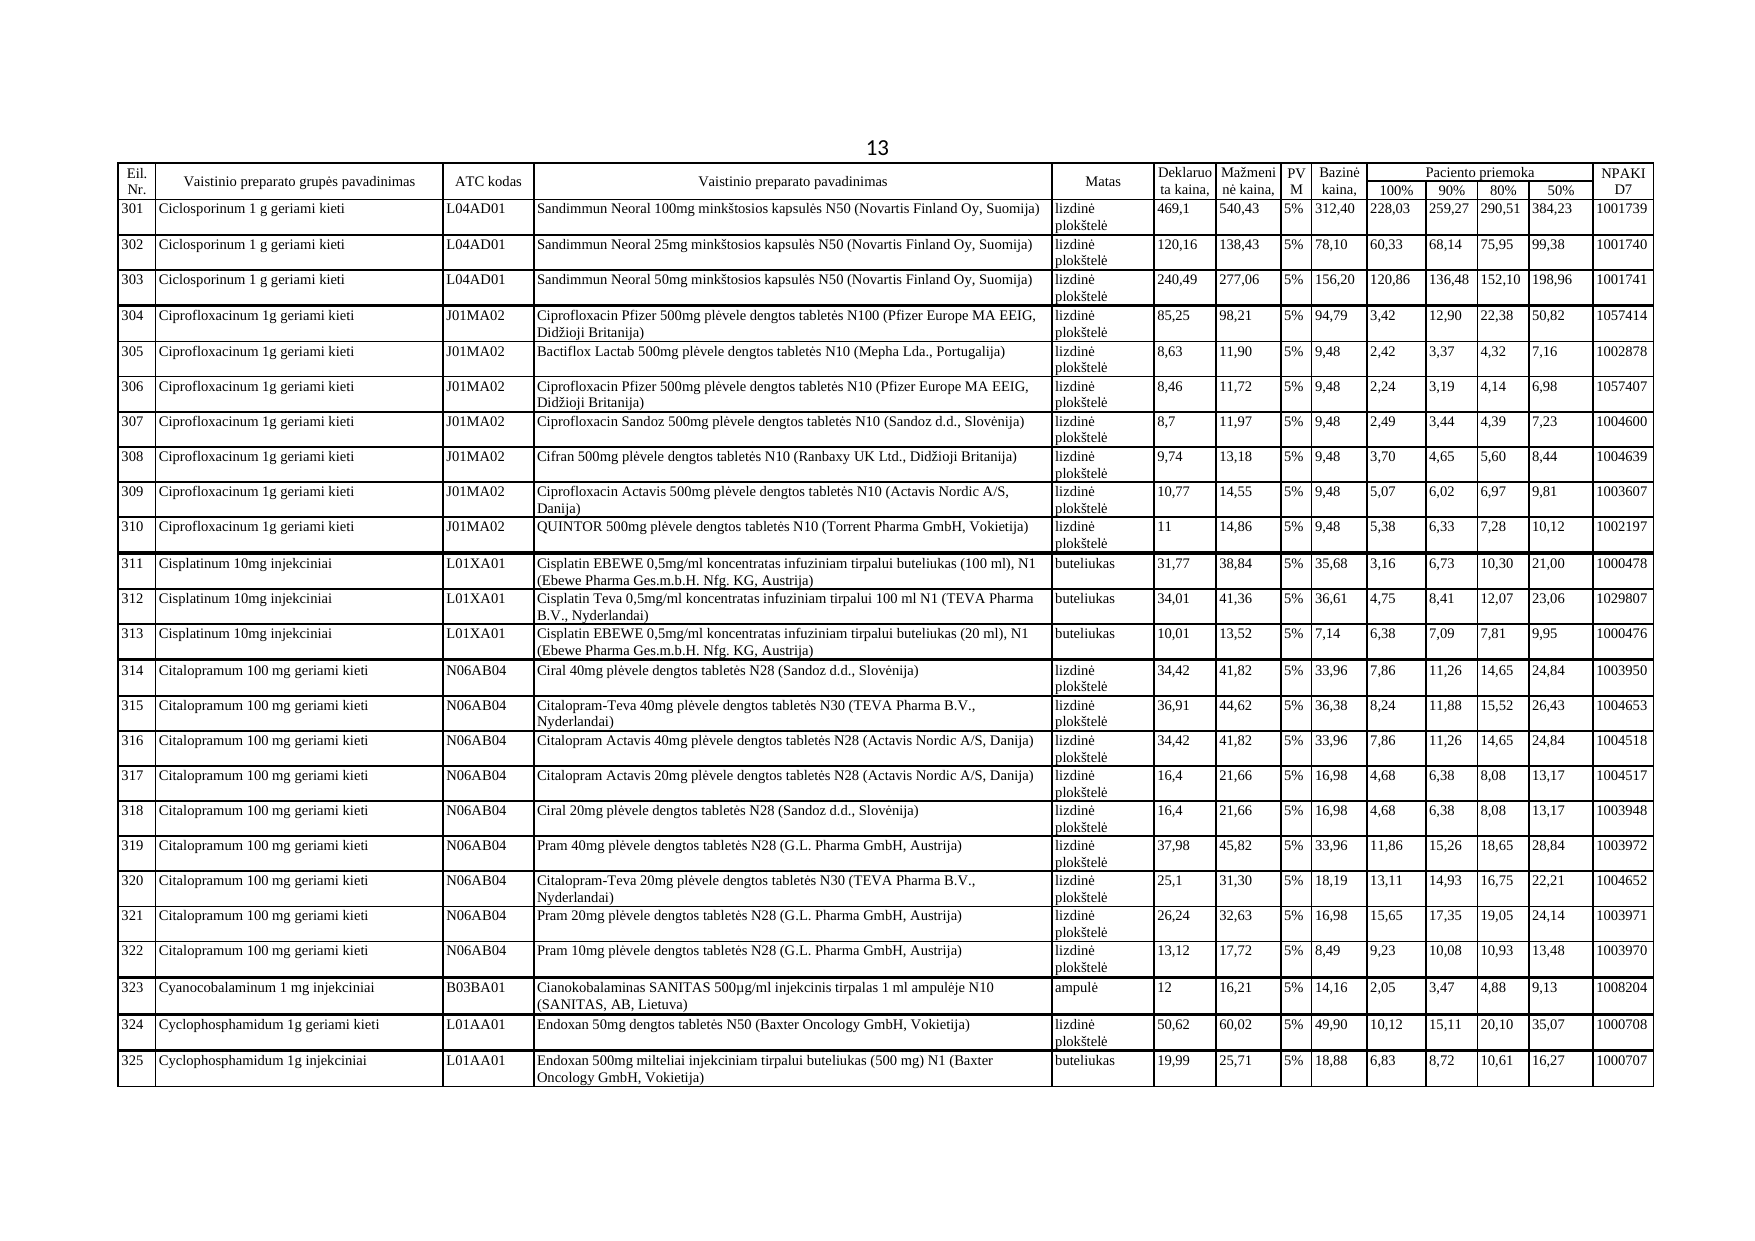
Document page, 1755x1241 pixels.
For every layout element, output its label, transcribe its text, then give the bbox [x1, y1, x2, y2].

table_cell 34,01 [1155, 590, 1215, 623]
table_cell 1004518 [1594, 732, 1653, 765]
table_header Bazinė kaina, Lt [1312, 164, 1366, 199]
table_cell 8,63 [1155, 342, 1215, 376]
table_cell 14,65 [1478, 732, 1528, 765]
table_header Eil. Nr. [119, 164, 155, 199]
table_cell buteliukas [1053, 555, 1153, 588]
table_cell 26,43 [1530, 697, 1592, 730]
table_cell 2,42 [1368, 342, 1425, 376]
table_cell 1004600 [1594, 413, 1653, 446]
table_cell 319 [119, 837, 155, 870]
table_cell 19,99 [1155, 1052, 1215, 1086]
table_cell 312 [119, 590, 155, 623]
table_cell Endoxan 500mg milteliai injekciniam tirpalui buteliukas (500 mg) N1 (Baxter Oncology GmbH, Vokietija) [535, 1052, 1051, 1086]
table_cell Ciclosporinum 1 g geriami kieti [156, 200, 442, 234]
table_cell 6,73 [1427, 555, 1477, 588]
table_cell 313 [119, 625, 155, 658]
table_cell 44,62 [1217, 697, 1280, 730]
table_cell Sandimmun Neoral 50mg minkštosios kapsulės N50 (Novartis Finland Oy, Suomija) [535, 271, 1051, 304]
table_cell 1004517 [1594, 767, 1653, 800]
table_cell lizdinė plokštelė [1053, 271, 1153, 304]
table_cell 19,05 [1478, 907, 1528, 941]
table_header Vaistinio preparato grupės pavadinimas [156, 164, 442, 199]
table_cell 9,48 [1312, 413, 1366, 446]
table_cell 5% [1282, 271, 1311, 304]
table_cell 3,44 [1427, 413, 1477, 446]
table_cell 26,24 [1155, 907, 1215, 941]
table_cell 24,14 [1530, 907, 1592, 941]
table_cell 41,82 [1217, 661, 1280, 695]
table_cell 301 [119, 200, 155, 234]
table_cell 309 [119, 483, 155, 516]
table_cell N06AB04 [444, 732, 533, 765]
table_cell 120,86 [1368, 271, 1425, 304]
table_cell 24,84 [1530, 661, 1592, 695]
table_cell L01XA01 [444, 555, 533, 588]
table_cell 5% [1282, 979, 1311, 1012]
table_cell 5% [1282, 377, 1311, 411]
table_cell 8,7 [1155, 413, 1215, 446]
table_cell 3,47 [1427, 979, 1477, 1012]
table_cell 317 [119, 767, 155, 800]
table_cell 13,11 [1368, 872, 1425, 906]
table_cell 4,39 [1478, 413, 1528, 446]
table_cell 1057407 [1594, 377, 1653, 411]
table_cell 308 [119, 448, 155, 481]
table_cell 240,49 [1155, 271, 1215, 304]
table_cell 85,25 [1155, 307, 1215, 341]
table_cell 5% [1282, 942, 1311, 976]
table_cell Cianokobalaminas SANITAS 500µg/ml injekcinis tirpalas 1 ml ampulėje N10 (SANITAS, AB, Lietuva) [535, 979, 1051, 1012]
table_cell 1002878 [1594, 342, 1653, 376]
table_cell 305 [119, 342, 155, 376]
table_cell 37,98 [1155, 837, 1215, 870]
table_header Mažmeninė kaina, Lt [1217, 164, 1280, 199]
table_cell 21,66 [1217, 767, 1280, 800]
table_cell 2,24 [1368, 377, 1425, 411]
table_cell 138,43 [1217, 236, 1280, 269]
table_cell 6,33 [1427, 518, 1477, 551]
table_cell 3,16 [1368, 555, 1425, 588]
table_cell J01MA02 [444, 483, 533, 516]
table_cell Cyclophosphamidum 1g injekciniai [156, 1052, 442, 1086]
table_cell 9,74 [1155, 448, 1215, 481]
table_cell Cisplatin Teva 0,5mg/ml koncentratas infuziniam tirpalui 100 ml N1 (TEVA Pharma B.V., Nyderlandai) [535, 590, 1051, 623]
table_cell 5,38 [1368, 518, 1425, 551]
table_header PVM [1282, 164, 1311, 199]
table_cell 7,86 [1368, 732, 1425, 765]
table_cell 5% [1282, 555, 1311, 588]
table_cell Sandimmun Neoral 25mg minkštosios kapsulės N50 (Novartis Finland Oy, Suomija) [535, 236, 1051, 269]
table_cell lizdinė plokštelė [1053, 697, 1153, 730]
table_cell 540,43 [1217, 200, 1280, 234]
table_cell lizdinė plokštelė [1053, 200, 1153, 234]
table_cell 384,23 [1530, 200, 1592, 234]
table_cell Ciprofloxacin Pfizer 500mg plėvele dengtos tabletės N100 (Pfizer Europe MA EEIG, Didžioji Britanija) [535, 307, 1051, 341]
table_cell Cisplatinum 10mg injekciniai [156, 625, 442, 658]
table_cell 321 [119, 907, 155, 941]
table_cell 11,86 [1368, 837, 1425, 870]
table_cell 35,07 [1530, 1016, 1592, 1049]
table_cell 4,68 [1368, 767, 1425, 800]
table_cell L04AD01 [444, 236, 533, 269]
table_cell 6,83 [1368, 1052, 1425, 1086]
table_cell Ciral 20mg plėvele dengtos tabletės N28 (Sandoz d.d., Slovėnija) [535, 802, 1051, 835]
table_cell 3,37 [1427, 342, 1477, 376]
table_cell 1029807 [1594, 590, 1653, 623]
table_cell Citalopramum 100 mg geriami kieti [156, 837, 442, 870]
table_cell J01MA02 [444, 342, 533, 376]
table_cell 11,72 [1217, 377, 1280, 411]
table_cell 10,12 [1368, 1016, 1425, 1049]
table_cell 13,48 [1530, 942, 1592, 976]
table_cell Ciprofloxacin Pfizer 500mg plėvele dengtos tabletės N10 (Pfizer Europe MA EEIG, Didžioji Britanija) [535, 377, 1051, 411]
table_cell 323 [119, 979, 155, 1012]
table_cell N06AB04 [444, 802, 533, 835]
table_cell 33,96 [1312, 732, 1366, 765]
table_cell 198,96 [1530, 271, 1592, 304]
table_cell 50,82 [1530, 307, 1592, 341]
table_cell Pram 20mg plėvele dengtos tabletės N28 (G.L. Pharma GmbH, Austrija) [535, 907, 1051, 941]
table_cell 25,71 [1217, 1052, 1280, 1086]
table_cell 68,14 [1427, 236, 1477, 269]
table_cell 18,19 [1312, 872, 1366, 906]
table_cell 6,98 [1530, 377, 1592, 411]
table_cell 5% [1282, 907, 1311, 941]
table_cell 11,26 [1427, 661, 1477, 695]
table_cell 16,4 [1155, 767, 1215, 800]
table_cell 11,88 [1427, 697, 1477, 730]
table_cell 10,30 [1478, 555, 1528, 588]
table_cell buteliukas [1053, 590, 1153, 623]
table_cell 1003948 [1594, 802, 1653, 835]
table_header NPAKID7 [1594, 164, 1653, 199]
table_cell Ciprofloxacinum 1g geriami kieti [156, 307, 442, 341]
table_cell 7,16 [1530, 342, 1592, 376]
table_cell 1000478 [1594, 555, 1653, 588]
table_cell 10,93 [1478, 942, 1528, 976]
table_cell 16,27 [1530, 1052, 1592, 1086]
table_cell 1003607 [1594, 483, 1653, 516]
table_cell 7,23 [1530, 413, 1592, 446]
table_cell 7,28 [1478, 518, 1528, 551]
table_cell 6,38 [1427, 767, 1477, 800]
table_cell 136,48 [1427, 271, 1477, 304]
table_cell 99,38 [1530, 236, 1592, 269]
table_cell N06AB04 [444, 942, 533, 976]
table_cell 5% [1282, 307, 1311, 341]
table_cell 16,98 [1312, 802, 1366, 835]
table_cell lizdinė plokštelė [1053, 413, 1153, 446]
table_cell 7,81 [1478, 625, 1528, 658]
table_cell 45,82 [1217, 837, 1280, 870]
table_cell 8,08 [1478, 767, 1528, 800]
table_header Paciento priemoka [1368, 164, 1592, 180]
table_cell 4,14 [1478, 377, 1528, 411]
table_cell 312,40 [1312, 200, 1366, 234]
table_cell 23,06 [1530, 590, 1592, 623]
table_header Matas [1053, 164, 1153, 199]
table_cell lizdinė plokštelė [1053, 802, 1153, 835]
table_cell Ciclosporinum 1 g geriami kieti [156, 236, 442, 269]
table_cell 28,84 [1530, 837, 1592, 870]
table_cell 13,17 [1530, 767, 1592, 800]
table_cell 8,46 [1155, 377, 1215, 411]
table_cell 14,86 [1217, 518, 1280, 551]
table_cell 6,02 [1427, 483, 1477, 516]
table_cell Citalopram Actavis 40mg plėvele dengtos tabletės N28 (Actavis Nordic A/S, Danija) [535, 732, 1051, 765]
table_cell Ciprofloxacinum 1g geriami kieti [156, 518, 442, 551]
table_cell 8,44 [1530, 448, 1592, 481]
table_cell 90% [1427, 182, 1477, 199]
table_cell 12,07 [1478, 590, 1528, 623]
table_cell 1000707 [1594, 1052, 1653, 1086]
table_cell 4,65 [1427, 448, 1477, 481]
table_cell 13,18 [1217, 448, 1280, 481]
table_cell 152,10 [1478, 271, 1528, 304]
table_cell buteliukas [1053, 625, 1153, 658]
table_header ATC kodas [444, 164, 533, 199]
table_cell Cyanocobalaminum 1 mg injekciniai [156, 979, 442, 1012]
table_cell 324 [119, 1016, 155, 1049]
table_cell 306 [119, 377, 155, 411]
table_cell 80% [1478, 182, 1528, 199]
table_cell 5,07 [1368, 483, 1425, 516]
table_cell Cisplatinum 10mg injekciniai [156, 555, 442, 588]
table_cell Ciprofloxacinum 1g geriami kieti [156, 342, 442, 376]
table_cell 1001739 [1594, 200, 1653, 234]
table_cell 16,98 [1312, 907, 1366, 941]
table_cell J01MA02 [444, 413, 533, 446]
table_cell 14,93 [1427, 872, 1477, 906]
table_cell 1057414 [1594, 307, 1653, 341]
table_cell 38,84 [1217, 555, 1280, 588]
table_cell 94,79 [1312, 307, 1366, 341]
table_cell lizdinė plokštelė [1053, 342, 1153, 376]
table_cell 8,72 [1427, 1052, 1477, 1086]
table_cell 156,20 [1312, 271, 1366, 304]
table_cell Ciprofloxacinum 1g geriami kieti [156, 483, 442, 516]
table_cell 5% [1282, 1052, 1311, 1086]
table_cell 315 [119, 697, 155, 730]
table_cell L04AD01 [444, 271, 533, 304]
table_cell 35,68 [1312, 555, 1366, 588]
table_cell Cisplatin EBEWE 0,5mg/ml koncentratas infuziniam tirpalui buteliukas (20 ml), N1 (Ebewe Pharma Ges.m.b.H. Nfg. KG, Austrija) [535, 625, 1051, 658]
table_cell Citalopram Actavis 20mg plėvele dengtos tabletės N28 (Actavis Nordic A/S, Danija) [535, 767, 1051, 800]
table_cell 32,63 [1217, 907, 1280, 941]
table_cell lizdinė plokštelė [1053, 307, 1153, 341]
table_cell 9,48 [1312, 448, 1366, 481]
table_cell 31,77 [1155, 555, 1215, 588]
table_cell Ciprofloxacinum 1g geriami kieti [156, 377, 442, 411]
table_cell 100% [1368, 182, 1425, 199]
table_cell Ciprofloxacin Sandoz 500mg plėvele dengtos tabletės N10 (Sandoz d.d., Slovėnija) [535, 413, 1051, 446]
table_cell 14,16 [1312, 979, 1366, 1012]
table_cell 15,26 [1427, 837, 1477, 870]
table_cell 17,35 [1427, 907, 1477, 941]
table_cell L01XA01 [444, 590, 533, 623]
table_cell N06AB04 [444, 907, 533, 941]
table_cell lizdinė plokštelė [1053, 518, 1153, 551]
table_cell 10,12 [1530, 518, 1592, 551]
table_cell lizdinė plokštelė [1053, 377, 1153, 411]
table_cell 22,21 [1530, 872, 1592, 906]
table_cell 9,81 [1530, 483, 1592, 516]
table_cell 1001741 [1594, 271, 1653, 304]
table_cell 60,33 [1368, 236, 1425, 269]
table_cell Citalopramum 100 mg geriami kieti [156, 767, 442, 800]
table_cell 1003971 [1594, 907, 1653, 941]
table_cell 5% [1282, 697, 1311, 730]
table_cell lizdinė plokštelė [1053, 732, 1153, 765]
table_cell 2,49 [1368, 413, 1425, 446]
table_cell 7,09 [1427, 625, 1477, 658]
table_cell 60,02 [1217, 1016, 1280, 1049]
table_cell L01AA01 [444, 1052, 533, 1086]
table_cell Bactiflox Lactab 500mg plėvele dengtos tabletės N10 (Mepha Lda., Portugalija) [535, 342, 1051, 376]
table_cell 5% [1282, 837, 1311, 870]
table_cell 16,75 [1478, 872, 1528, 906]
table_cell lizdinė plokštelė [1053, 837, 1153, 870]
table_cell J01MA02 [444, 518, 533, 551]
table_cell 16,4 [1155, 802, 1215, 835]
table_cell 5% [1282, 342, 1311, 376]
table_cell 259,27 [1427, 200, 1477, 234]
table_cell 469,1 [1155, 200, 1215, 234]
table_cell 75,95 [1478, 236, 1528, 269]
table_cell Ciprofloxacin Actavis 500mg plėvele dengtos tabletės N10 (Actavis Nordic A/S, Danija) [535, 483, 1051, 516]
table_cell Endoxan 50mg dengtos tabletės N50 (Baxter Oncology GmbH, Vokietija) [535, 1016, 1051, 1049]
table_cell 18,65 [1478, 837, 1528, 870]
table_cell lizdinė plokštelė [1053, 448, 1153, 481]
table_cell 311 [119, 555, 155, 588]
table_cell 5% [1282, 767, 1311, 800]
table_cell J01MA02 [444, 377, 533, 411]
table_cell 34,42 [1155, 732, 1215, 765]
table_cell 9,48 [1312, 483, 1366, 516]
table_cell lizdinė plokštelė [1053, 661, 1153, 695]
table_cell J01MA02 [444, 448, 533, 481]
table_cell 7,14 [1312, 625, 1366, 658]
table_cell 15,52 [1478, 697, 1528, 730]
table_cell 9,48 [1312, 518, 1366, 551]
table_cell 34,42 [1155, 661, 1215, 695]
table_cell 322 [119, 942, 155, 976]
table_cell N06AB04 [444, 697, 533, 730]
table_cell Cisplatin EBEWE 0,5mg/ml koncentratas infuziniam tirpalui buteliukas (100 ml), N1 (Ebewe Pharma Ges.m.b.H. Nfg. KG, Austrija) [535, 555, 1051, 588]
table_cell 9,23 [1368, 942, 1425, 976]
table_cell 16,98 [1312, 767, 1366, 800]
table_cell 5% [1282, 413, 1311, 446]
table_cell 290,51 [1478, 200, 1528, 234]
table_cell 9,48 [1312, 342, 1366, 376]
table_cell 5,60 [1478, 448, 1528, 481]
table_cell 31,30 [1217, 872, 1280, 906]
table_cell 10,01 [1155, 625, 1215, 658]
table_cell 78,10 [1312, 236, 1366, 269]
table_cell Ciprofloxacinum 1g geriami kieti [156, 448, 442, 481]
table_cell 15,11 [1427, 1016, 1477, 1049]
table_cell 1004639 [1594, 448, 1653, 481]
table_cell 4,68 [1368, 802, 1425, 835]
table_cell 9,48 [1312, 377, 1366, 411]
table_cell N06AB04 [444, 661, 533, 695]
table_cell 5% [1282, 872, 1311, 906]
table_cell 5% [1282, 483, 1311, 516]
table_cell 36,61 [1312, 590, 1366, 623]
table_cell 50,62 [1155, 1016, 1215, 1049]
table_cell 33,96 [1312, 837, 1366, 870]
table_cell 303 [119, 271, 155, 304]
table_cell 41,36 [1217, 590, 1280, 623]
table_cell 1004653 [1594, 697, 1653, 730]
table_cell 3,70 [1368, 448, 1425, 481]
table_cell Citalopram-Teva 20mg plėvele dengtos tabletės N30 (TEVA Pharma B.V., Nyderlandai) [535, 872, 1051, 906]
table_cell 5% [1282, 625, 1311, 658]
table_cell L04AD01 [444, 200, 533, 234]
table_cell 1003972 [1594, 837, 1653, 870]
table_cell ampulė [1053, 979, 1153, 1012]
table_cell 18,88 [1312, 1052, 1366, 1086]
table_cell 5% [1282, 802, 1311, 835]
table_cell 5% [1282, 590, 1311, 623]
table_cell B03BA01 [444, 979, 533, 1012]
table_cell 6,38 [1427, 802, 1477, 835]
table_cell 4,32 [1478, 342, 1528, 376]
table_cell QUINTOR 500mg plėvele dengtos tabletės N10 (Torrent Pharma GmbH, Vokietija) [535, 518, 1051, 551]
table_cell 1000476 [1594, 625, 1653, 658]
table_cell 11,26 [1427, 732, 1477, 765]
table_cell 9,95 [1530, 625, 1592, 658]
table_cell 6,97 [1478, 483, 1528, 516]
table_cell 13,17 [1530, 802, 1592, 835]
table_cell 4,88 [1478, 979, 1528, 1012]
table_cell 5% [1282, 1016, 1311, 1049]
table_cell 10,08 [1427, 942, 1477, 976]
table_cell 5% [1282, 518, 1311, 551]
table_cell 50% [1530, 182, 1592, 199]
table_cell 6,38 [1368, 625, 1425, 658]
table_cell 1003970 [1594, 942, 1653, 976]
table_cell J01MA02 [444, 307, 533, 341]
table_cell 304 [119, 307, 155, 341]
table_cell lizdinė plokštelė [1053, 236, 1153, 269]
table_cell 318 [119, 802, 155, 835]
table_cell lizdinė plokštelė [1053, 767, 1153, 800]
table_cell N06AB04 [444, 837, 533, 870]
table_cell 1000708 [1594, 1016, 1653, 1049]
table_cell 5% [1282, 236, 1311, 269]
table_cell lizdinė plokštelė [1053, 483, 1153, 516]
table_cell 25,1 [1155, 872, 1215, 906]
table_cell 11 [1155, 518, 1215, 551]
table_cell Citalopramum 100 mg geriami kieti [156, 802, 442, 835]
table_cell 120,16 [1155, 236, 1215, 269]
table_cell 21,00 [1530, 555, 1592, 588]
table_cell 1001740 [1594, 236, 1653, 269]
table_cell 24,84 [1530, 732, 1592, 765]
table_cell 2,05 [1368, 979, 1425, 1012]
table_cell 8,41 [1427, 590, 1477, 623]
table_cell 98,21 [1217, 307, 1280, 341]
table_cell 49,90 [1312, 1016, 1366, 1049]
table_cell Citalopram-Teva 40mg plėvele dengtos tabletės N30 (TEVA Pharma B.V., Nyderlandai) [535, 697, 1051, 730]
table_cell 10,77 [1155, 483, 1215, 516]
table_cell Ciclosporinum 1 g geriami kieti [156, 271, 442, 304]
table_cell Cisplatinum 10mg injekciniai [156, 590, 442, 623]
table_cell 1003950 [1594, 661, 1653, 695]
table_cell 5% [1282, 200, 1311, 234]
table_cell 9,13 [1530, 979, 1592, 1012]
table_cell 20,10 [1478, 1016, 1528, 1049]
table_cell Pram 10mg plėvele dengtos tabletės N28 (G.L. Pharma GmbH, Austrija) [535, 942, 1051, 976]
table_cell 41,82 [1217, 732, 1280, 765]
table_cell 8,08 [1478, 802, 1528, 835]
table_cell Ciral 40mg plėvele dengtos tabletės N28 (Sandoz d.d., Slovėnija) [535, 661, 1051, 695]
table_cell 33,96 [1312, 661, 1366, 695]
table_cell 1002197 [1594, 518, 1653, 551]
table_cell L01XA01 [444, 625, 533, 658]
table_cell Citalopramum 100 mg geriami kieti [156, 907, 442, 941]
table_cell 16,21 [1217, 979, 1280, 1012]
table_header Vaistinio preparato pavadinimas [535, 164, 1051, 199]
table_cell 5% [1282, 661, 1311, 695]
table_cell 36,91 [1155, 697, 1215, 730]
table_cell 320 [119, 872, 155, 906]
table_cell 8,49 [1312, 942, 1366, 976]
table_cell L01AA01 [444, 1016, 533, 1049]
table_cell 325 [119, 1052, 155, 1086]
table_cell 310 [119, 518, 155, 551]
table_cell 277,06 [1217, 271, 1280, 304]
table_cell Cifran 500mg plėvele dengtos tabletės N10 (Ranbaxy UK Ltd., Didžioji Britanija) [535, 448, 1051, 481]
table_cell Citalopramum 100 mg geriami kieti [156, 732, 442, 765]
table_cell lizdinė plokštelė [1053, 907, 1153, 941]
table_cell Sandimmun Neoral 100mg minkštosios kapsulės N50 (Novartis Finland Oy, Suomija) [535, 200, 1051, 234]
table_cell 10,61 [1478, 1052, 1528, 1086]
table_cell 3,19 [1427, 377, 1477, 411]
table_cell Ciprofloxacinum 1g geriami kieti [156, 413, 442, 446]
table_cell Citalopramum 100 mg geriami kieti [156, 872, 442, 906]
table_cell 302 [119, 236, 155, 269]
table_cell 13,52 [1217, 625, 1280, 658]
table_cell Cyclophosphamidum 1g geriami kieti [156, 1016, 442, 1049]
table_cell 314 [119, 661, 155, 695]
table_cell 15,65 [1368, 907, 1425, 941]
table_cell Pram 40mg plėvele dengtos tabletės N28 (G.L. Pharma GmbH, Austrija) [535, 837, 1051, 870]
table_cell 11,97 [1217, 413, 1280, 446]
table_cell lizdinė plokštelė [1053, 872, 1153, 906]
table_cell buteliukas [1053, 1052, 1153, 1086]
table_cell N06AB04 [444, 872, 533, 906]
table_cell 11,90 [1217, 342, 1280, 376]
table_cell 8,24 [1368, 697, 1425, 730]
table_cell 14,55 [1217, 483, 1280, 516]
table_cell 13,12 [1155, 942, 1215, 976]
table_header Deklaruota kaina, Lt [1155, 164, 1215, 199]
table_cell 3,42 [1368, 307, 1425, 341]
table_cell 12,90 [1427, 307, 1477, 341]
table_cell 1008204 [1594, 979, 1653, 1012]
table_cell 12 [1155, 979, 1215, 1012]
table_cell 7,86 [1368, 661, 1425, 695]
table_cell 1004652 [1594, 872, 1653, 906]
table_cell 5% [1282, 732, 1311, 765]
table_cell N06AB04 [444, 767, 533, 800]
table_cell 22,38 [1478, 307, 1528, 341]
table_cell 14,65 [1478, 661, 1528, 695]
table_cell lizdinė plokštelė [1053, 1016, 1153, 1049]
table_cell 4,75 [1368, 590, 1425, 623]
table_cell 307 [119, 413, 155, 446]
table_cell 228,03 [1368, 200, 1425, 234]
table_cell Citalopramum 100 mg geriami kieti [156, 942, 442, 976]
table_cell Citalopramum 100 mg geriami kieti [156, 697, 442, 730]
table_cell 17,72 [1217, 942, 1280, 976]
table_cell 36,38 [1312, 697, 1366, 730]
table_cell 5% [1282, 448, 1311, 481]
table_cell lizdinė plokštelė [1053, 942, 1153, 976]
table_cell 21,66 [1217, 802, 1280, 835]
table_cell 316 [119, 732, 155, 765]
table_cell Citalopramum 100 mg geriami kieti [156, 661, 442, 695]
